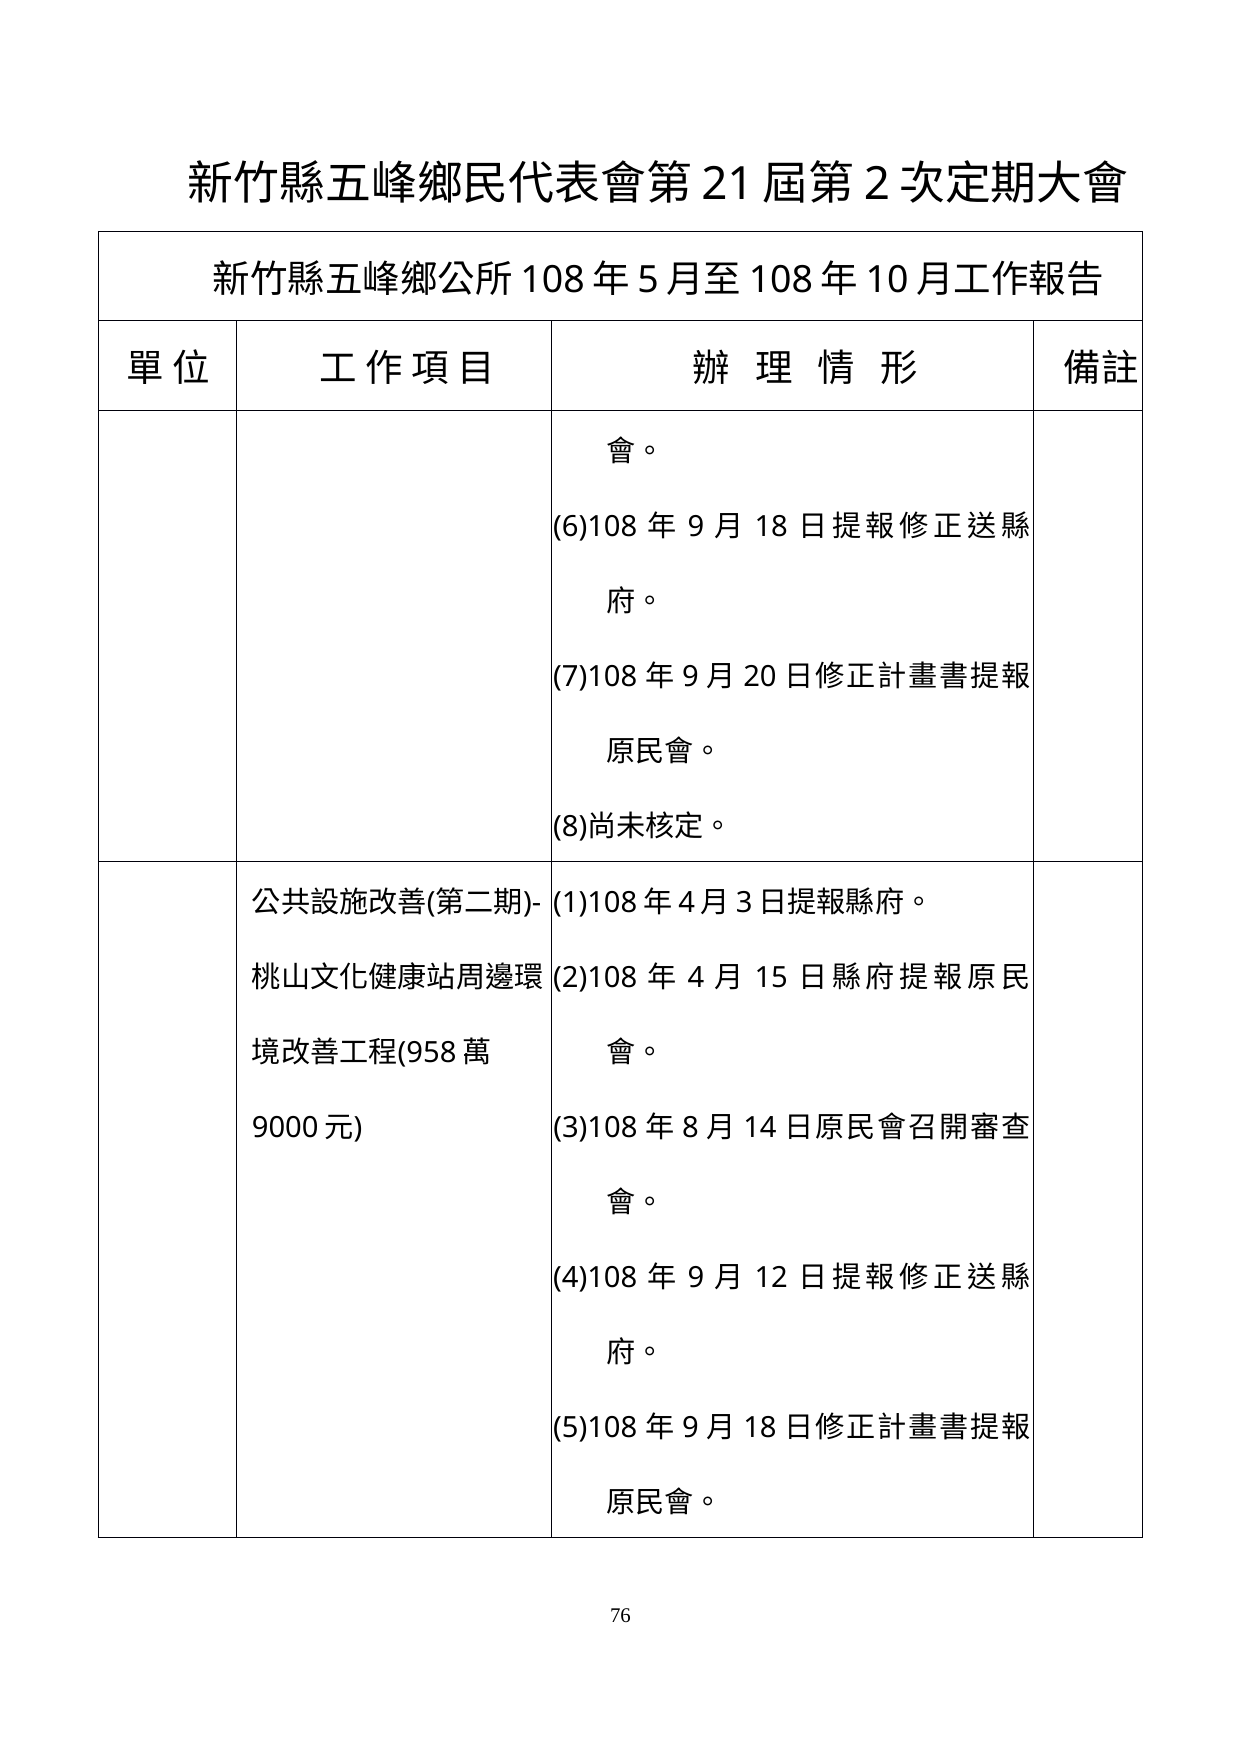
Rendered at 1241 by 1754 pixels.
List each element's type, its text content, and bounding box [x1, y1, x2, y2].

table_cell [99, 411, 236, 861]
table_cell [1034, 411, 1142, 861]
table_cell 備註 [1034, 321, 1142, 410]
table_cell 單 位 [99, 321, 236, 410]
table_cell [237, 411, 551, 861]
table_cell 公共設施改善(第二期)-桃山文化健康站周邊環境改善工程(958萬9000元) [237, 862, 551, 1537]
table_cell 會。 (6)108年9月18日提報修正送縣府。 (7)108年9月20日修正計畫書提報原民會。 (8)尚未核定。 [552, 411, 1033, 861]
table_cell (1)108年4月3日提報縣府。 (2)108年4月15日縣府提報原民會。 (3)108年8月14日原民會召開審查會。 (4)108年9月12日提報修正送縣府。 (5)108年9月18日修正計畫書提報原民會。 [552, 862, 1033, 1537]
table_cell [99, 862, 236, 1537]
table_cell 新竹縣五峰鄉公所108年5月至108年10月工作報告 [99, 232, 1142, 320]
table_cell [1034, 862, 1142, 1537]
table_cell 工 作 項 目 [237, 321, 551, 410]
table_header 新竹縣五峰鄉民代表會第21屆第2次定期大會 [98, 129, 1142, 231]
table_cell 辦 理 情 形 [552, 321, 1033, 410]
